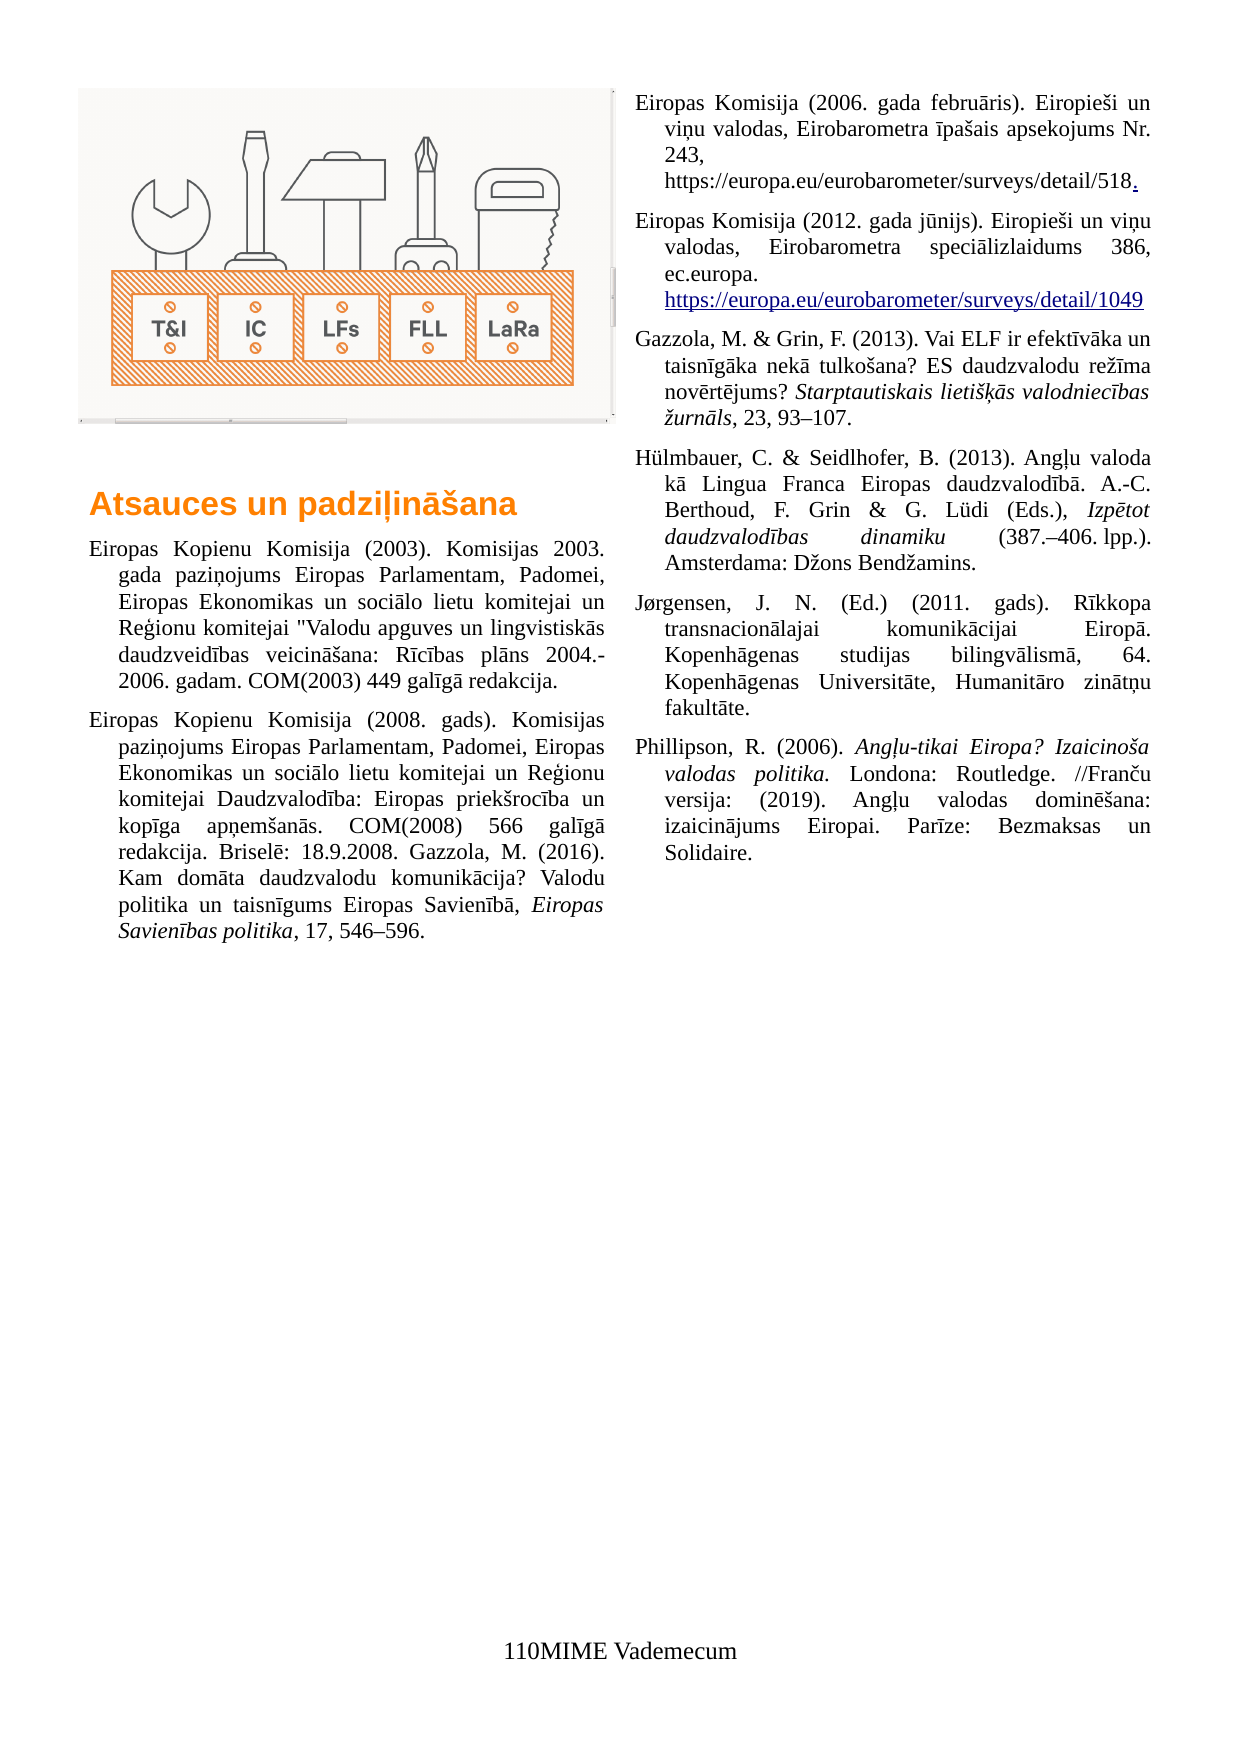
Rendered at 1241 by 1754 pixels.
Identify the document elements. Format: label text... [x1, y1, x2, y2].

text Eiropas Komisija (2012. gada jūnijs). Eiropieši un viņu valodas, Eirobarometra speciālizlaidums 386, ec.europa. https://europa.eu/eurobarometer/surveys/detail/1049 [635, 207, 1152, 312]
text Phillipson, R. (2006). Angļu-tikai Eiropa? Izaicinoša valodas politika. Londona: Routledge. //Franču versija: (2019). Angļu valodas dominēšana: izaicinājums Eiropai. Parīze: Bezmaksas un Solidaire. [635, 733, 1152, 865]
picture [78, 88, 616, 424]
subtitle Atsauces un padziļināšana [88, 484, 605, 523]
text Eiropas Komisija (2006. gada februāris). Eiropieši un viņu valodas, Eirobarometra īpašais apsekojums Nr. 243, https://europa.eu/eurobarometer/surveys/detail/518. [635, 88, 1152, 194]
text Hülmbauer, C. & Seidlhofer, B. (2013). Angļu valoda kā Lingua Franca Eiropas daudzvalodībā. A.-C. Berthoud, F. Grin & G. Lüdi (Eds.), Izpētot daudzvalodības dinamiku (387.–406. lpp.). Amsterdama: Džons Bendžamins. [635, 444, 1152, 576]
text Gazzola, M. & Grin, F. (2013). Vai ELF ir efektīvāka un taisnīgāka nekā tulkošana? ES daudzvalodu režīma novērtējums? Starptautiskais lietišķās valodniecības žurnāls, 23, 93–107. [635, 325, 1152, 431]
text Eiropas Kopienu Komisija (2008. gads). Komisijas paziņojums Eiropas Parlamentam, Padomei, Eiropas Ekonomikas un sociālo lietu komitejai un Reģionu komitejai Daudzvalodība: Eiropas priekšrocība un kopīga apņemšanās. COM(2008) 566 galīgā redakcija. Briselē: 18.9.2008. Gazzola, M. (2016). Kam domāta daudzvalodu komunikācija? Valodu politika un taisnīgums Eiropas Savienībā, Eiropas Savienības politika, 17, 546–596. [88, 706, 605, 943]
text Eiropas Kopienu Komisija (2003). Komisijas 2003. gada paziņojums Eiropas Parlamentam, Padomei, Eiropas Ekonomikas un sociālo lietu komitejai un Reģionu komitejai "Valodu apguves un lingvistiskās daudzveidības veicināšana: Rīcības plāns 2004.-2006. gadam. COM(2003) 449 galīgā redakcija. [88, 535, 605, 693]
text Jørgensen, J. N. (Ed.) (2011. gads). Rīkkopa transnacionālajai komunikācijai Eiropā. Kopenhāgenas studijas bilingvālismā, 64. Kopenhāgenas Universitāte, Humanitāro zinātņu fakultāte. [635, 589, 1152, 720]
